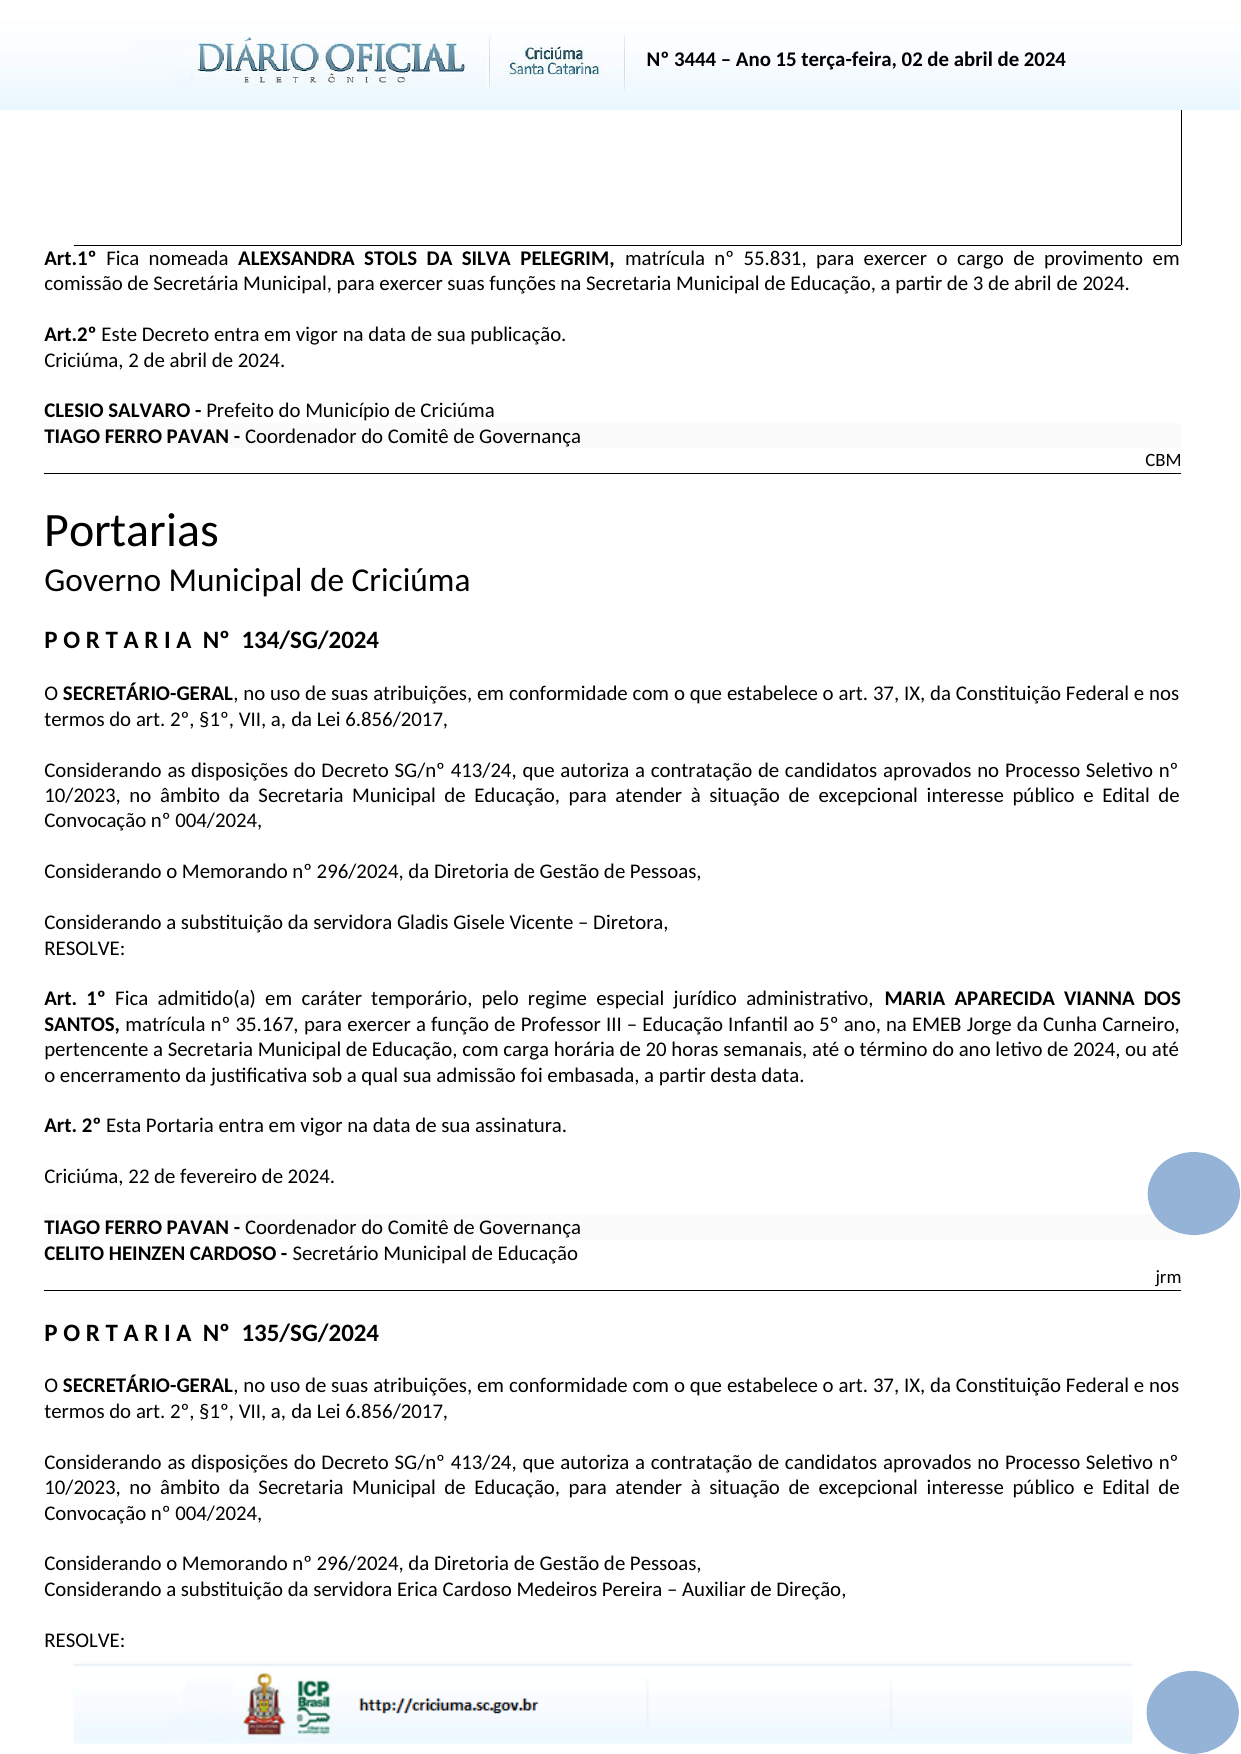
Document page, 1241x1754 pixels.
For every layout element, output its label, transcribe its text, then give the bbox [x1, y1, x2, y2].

text RESOLVE: [44, 935, 1181, 960]
text Art. 2º Esta Portaria entra em vigor na data de sua assinatura. [44, 1113, 1181, 1138]
text Considerando a substituição da servidora Gladis Gisele Vicente – Diretora, [44, 909, 1181, 935]
text Criciúma, 2 de abril de 2024. [44, 347, 1181, 372]
text Considerando o Memorando nº 296/2024, da Diretoria de Gestão de Pessoas, [44, 858, 1181, 884]
text Art.2º Este Decreto entra em vigor na data de sua publicação. [44, 321, 1181, 347]
text Criciúma, 22 de fevereiro de 2024. [44, 1163, 1161, 1189]
text Portarias [44, 500, 1181, 558]
text Considerando as disposições do Decreto SG/nº 413/24, que autoriza a contratação de candidatos aprovados no Processo Seletivo nº 10/2023, no âmbito da Secretaria Municipal de Educação, para atender à situação de excepcional interesse público e Edital de Convocação nº 004/2024, [44, 757, 1181, 833]
text CELITO HEINZEN CARDOSO - Secretário Municipal de Educação [44, 1240, 1181, 1265]
text O SECRETÁRIO-GERAL, no uso de suas atribuições, em conformidade com o que estabelece o art. 37, IX, da Constituição Federal e nos termos do art. 2º, §1º, VII, a, da Lei 6.856/2017, [44, 1373, 1181, 1423]
text jrm [44, 1265, 1181, 1290]
text O SECRETÁRIO-GERAL, no uso de suas atribuições, em conformidade com o que estabelece o art. 37, IX, da Constituição Federal e nos termos do art. 2º, §1º, VII, a, da Lei 6.856/2017, [44, 681, 1181, 731]
text Art. 1º Fica admitido(a) em caráter temporário, pelo regime especial jurídico administrativo, MARIA APARECIDA VIANNA DOS SANTOS, matrícula nº 35.167, para exercer a função de Professor III – Educação Infantil ao 5º ano, na EMEB Jorge da Cunha Carneiro, pertencente a Secretaria Municipal de Educação, com carga horária de 20 horas semanais, até o término do ano letivo de 2024, ou até o encerramento da justificativa sob a qual sua admissão foi embasada, a partir desta data. [44, 986, 1181, 1087]
text Governo Municipal de Criciúma [44, 558, 1181, 599]
text P O R T A R I A Nº 135/SG/2024 [44, 1317, 1181, 1347]
text Considerando a substituição da servidora Erica Cardoso Medeiros Pereira – Auxiliar de Direção, [44, 1576, 1181, 1601]
text RESOLVE: [44, 1627, 1181, 1652]
text Considerando as disposições do Decreto SG/nº 413/24, que autoriza a contratação de candidatos aprovados no Processo Seletivo nº 10/2023, no âmbito da Secretaria Municipal de Educação, para atender à situação de excepcional interesse público e Edital de Convocação nº 004/2024, [44, 1449, 1181, 1525]
text TIAGO FERRO PAVAN - Coordenador do Comitê de Governança [44, 1214, 1181, 1240]
text P O R T A R I A Nº 134/SG/2024 [44, 625, 1181, 655]
text Considerando o Memorando nº 296/2024, da Diretoria de Gestão de Pessoas, [44, 1551, 1181, 1576]
text Art.1º Fica nomeada ALEXSANDRA STOLS DA SILVA PELEGRIM, matrícula nº 55.831, para exercer o cargo de provimento em comissão de Secretária Municipal, para exercer suas funções na Secretaria Municipal de Educação, a partir de 3 de abril de 2024. [44, 245, 1181, 296]
text CLESIO SALVARO - Prefeito do Município de Criciúma [44, 398, 1181, 423]
text CBM [44, 448, 1181, 473]
text TIAGO FERRO PAVAN - Coordenador do Comitê de Governança [44, 423, 1181, 448]
